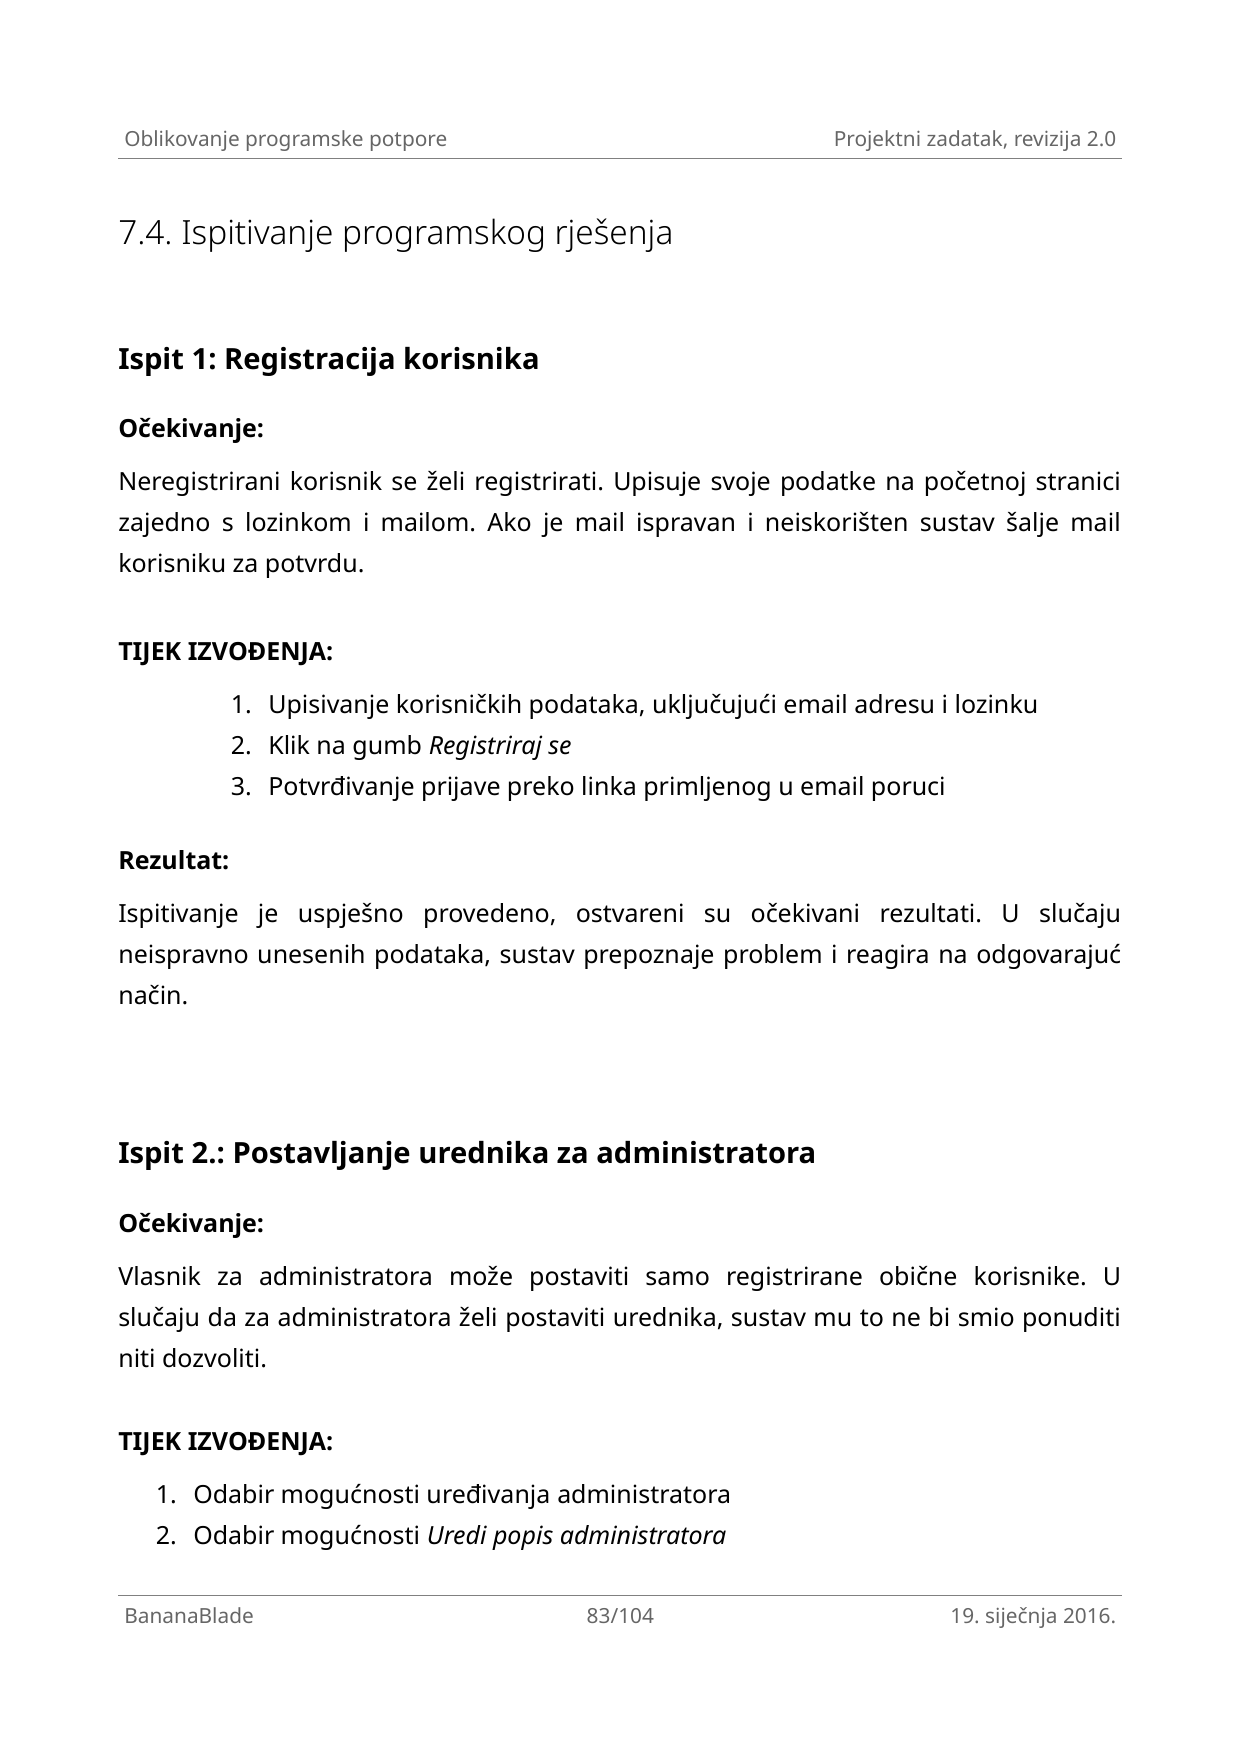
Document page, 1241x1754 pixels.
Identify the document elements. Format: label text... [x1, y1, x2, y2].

subtitle Ispit 2.: Postavljanje urednika za administratora [118, 1133, 1122, 1172]
text Neregistrirani korisnik se želi registrirati. Upisuje svoje podatke na početnoj stranici zajedno s lozinkom i mailom. Ako je mail ispravan i neiskorišten sustav šalje mail korisniku za potvrdu. [118, 464, 1122, 580]
list Potvrđivanje prijave preko linka primljenog u email poruci [231, 768, 1122, 802]
list Klik na gumb Registriraj se [231, 728, 1122, 762]
list Odabir mogućnosti Uredi popis administratora [156, 1517, 1122, 1551]
text Vlasnik za administratora može postaviti samo registrirane obične korisnike. U slučaju da za administratora želi postaviti urednika, sustav mu to ne bi smio ponuditi niti dozvoliti. [118, 1259, 1122, 1374]
text Ispitivanje je uspješno provedeno, ostvareni su očekivani rezultati. U slučaju neispravno unesenih podataka, sustav prepoznaje problem i reagira na odgovarajuć način. [118, 896, 1122, 1012]
subtitle TIJEK IZVOĐENJA: [118, 633, 1122, 667]
subtitle TIJEK IZVOĐENJA: [118, 1423, 1122, 1457]
subtitle Očekivanje: [118, 411, 1122, 445]
list Upisivanje korisničkih podataka, uključujući email adresu i lozinku [231, 687, 1122, 721]
subtitle Ispit 1: Registracija korisnika [118, 290, 1122, 378]
subtitle Očekivanje: [118, 1205, 1122, 1239]
subtitle 7.4. Ispitivanje programskog rješenja [118, 209, 1122, 254]
list Odabir mogućnosti uređivanja administratora [156, 1477, 1122, 1511]
subtitle Rezultat: [118, 843, 1122, 877]
